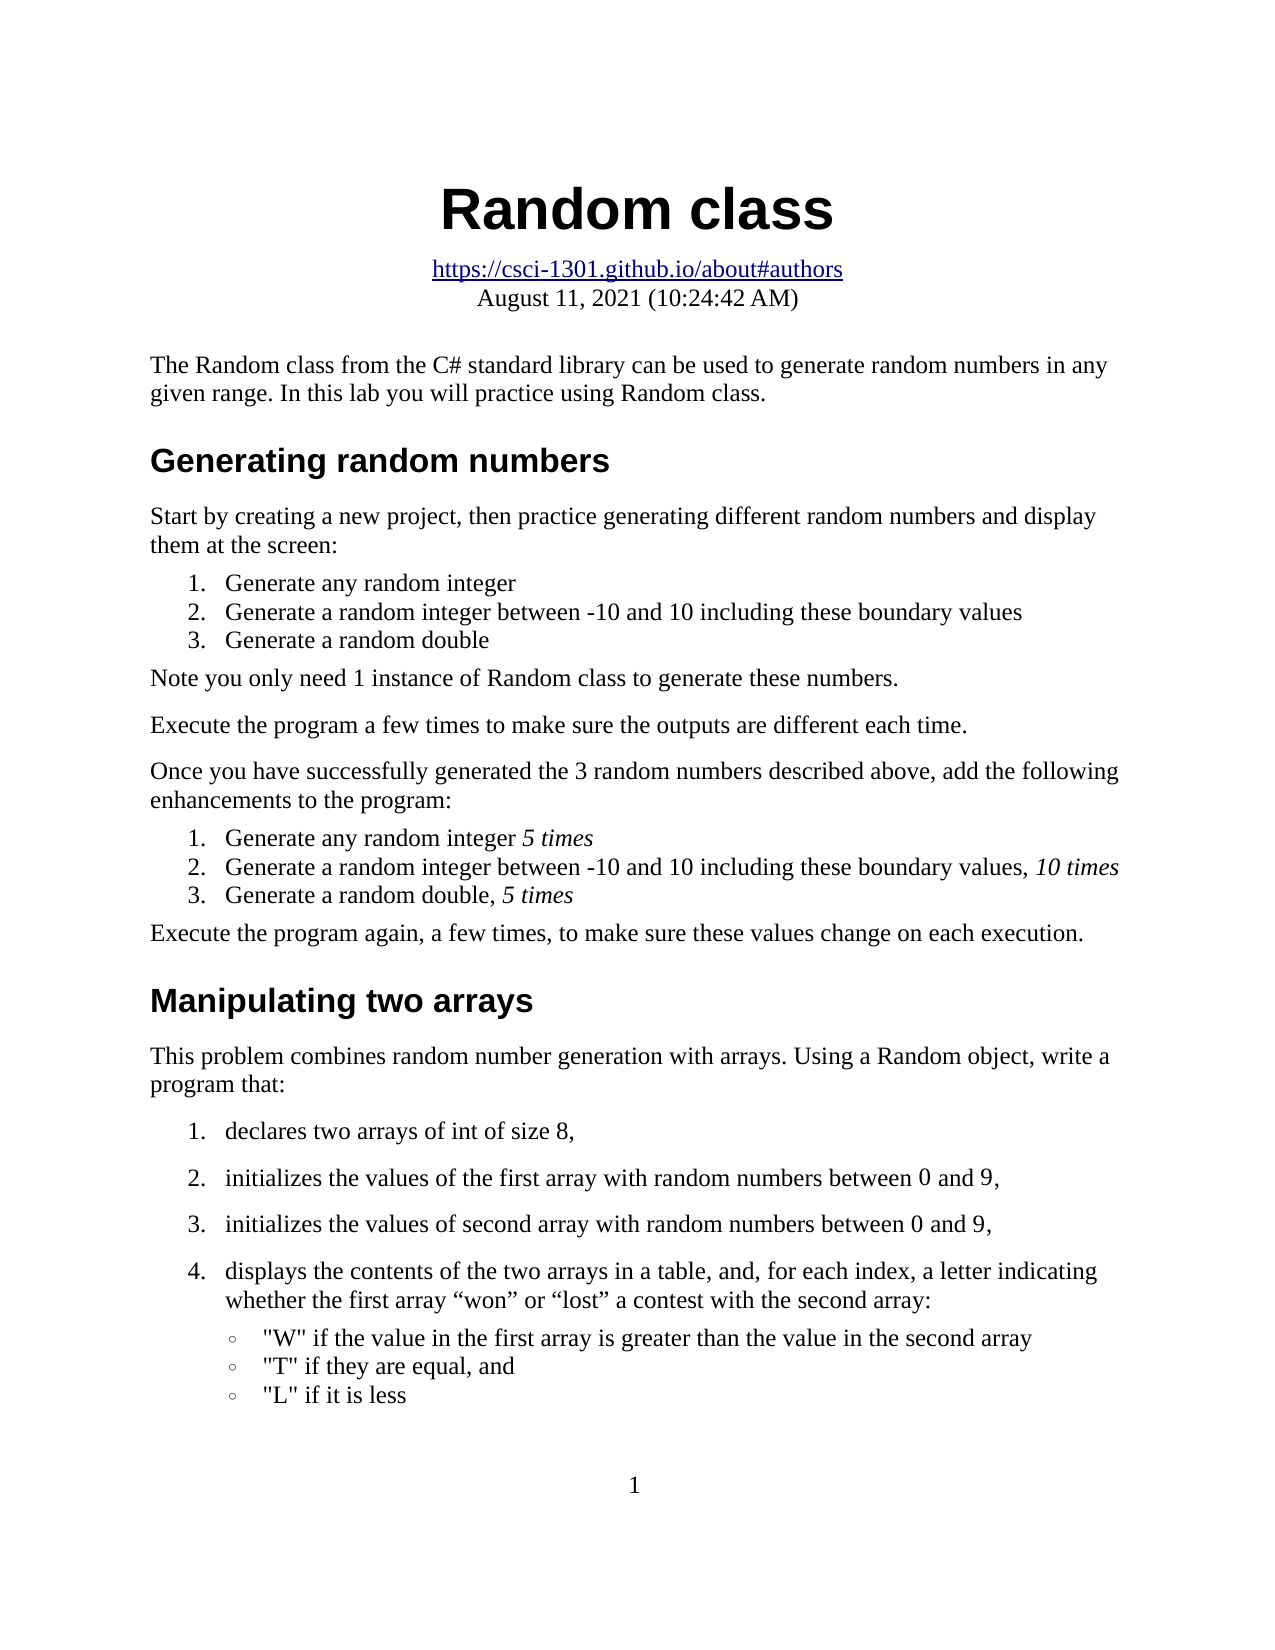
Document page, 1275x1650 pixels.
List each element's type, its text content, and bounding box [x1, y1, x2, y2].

list "L" if it is less [225, 1380, 1125, 1409]
text Once you have successfully generated the 3 random numbers described above, add the following enhancements to the program: [150, 756, 1125, 814]
list "W" if the value in the first array is greater than the value in the second array [225, 1323, 1125, 1351]
list Generate any random integer [187, 568, 1125, 597]
text Note you only need 1 instance of Random class to generate these numbers. [150, 663, 1125, 692]
list initializes the values of the first array with random numbers between and , [187, 1163, 1125, 1192]
text Execute the program again, a few times, to make sure these values change on each execution. [150, 918, 1125, 947]
list displays the contents of the two arrays in a table, and, for each index, a letter indicating whether the first array “won” or “lost” a contest with the second array: [187, 1256, 1125, 1314]
text Execute the program a few times to make sure the outputs are different each time. [150, 710, 1125, 738]
list initializes the values of second array with random numbers between and , [187, 1209, 1125, 1238]
list "T" if they are equal, and [225, 1351, 1125, 1380]
subtitle Manipulating two arrays [150, 981, 1125, 1019]
text August 11, 2021 (10:24:42 AM) [150, 283, 1125, 312]
text Start by creating a new project, then practice generating different random numbers and display them at the screen: [150, 501, 1125, 559]
text This problem combines random number generation with arrays. Using a Random object, write a program that: [150, 1041, 1125, 1098]
list Generate a random double, 5 times [187, 880, 1125, 909]
list Generate a random double [187, 625, 1125, 654]
text https://csci-1301.github.io/about#authors [150, 254, 1125, 283]
list Generate a random integer between -10 and 10 including these boundary values, 10 times [187, 852, 1125, 880]
text The Random class from the C# standard library can be used to generate random numbers in any given range. In this lab you will practice using Random class. [150, 350, 1125, 407]
list declares two arrays of int of size 8, [187, 1116, 1125, 1145]
list Generate any random integer 5 times [187, 823, 1125, 852]
list Generate a random integer between -10 and 10 including these boundary values [187, 597, 1125, 625]
title Random class [150, 175, 1125, 242]
subtitle Generating random numbers [150, 441, 1125, 480]
